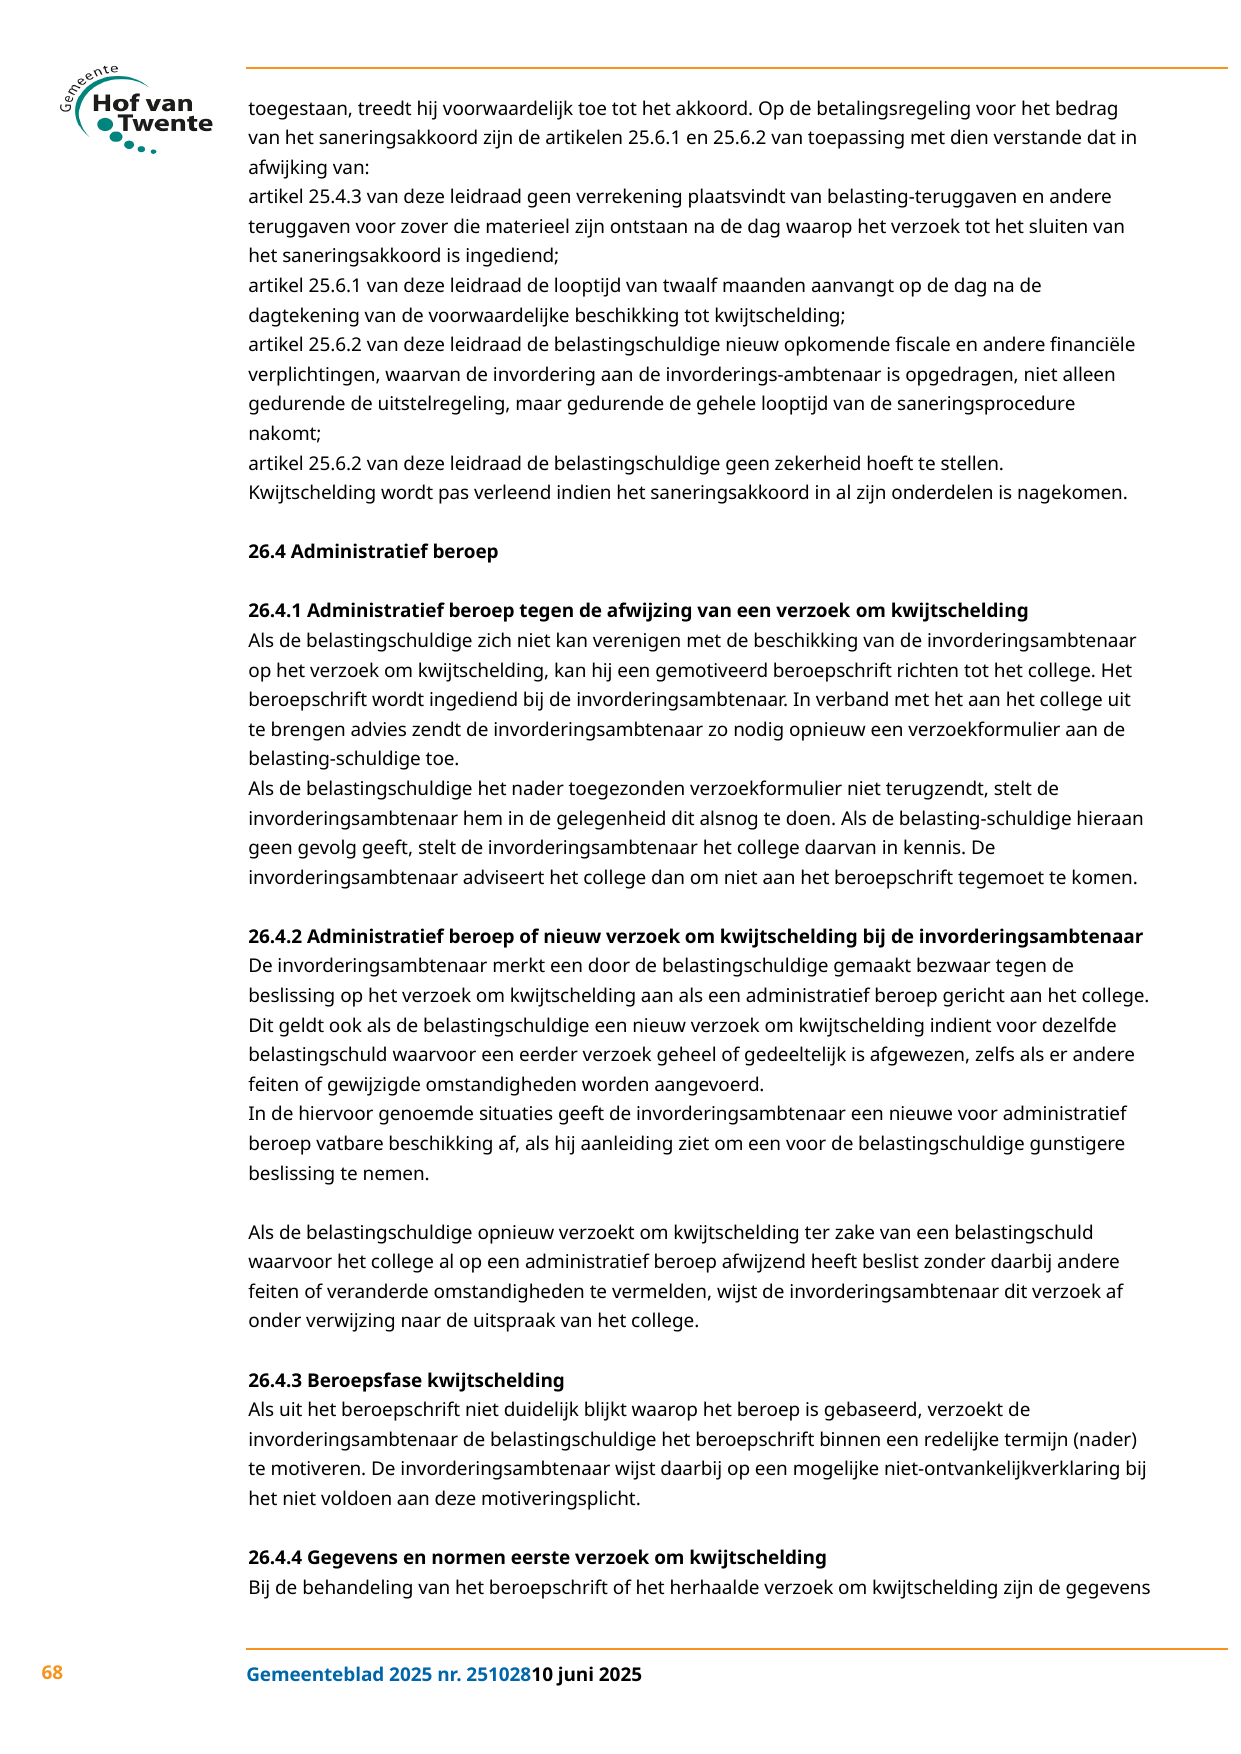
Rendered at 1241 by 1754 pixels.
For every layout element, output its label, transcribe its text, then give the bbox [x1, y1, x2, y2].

text Bij de behandeling van het beroepschrift of het herhaalde verzoek om kwijtschelding zijn de gegevens [248, 1574, 1152, 1600]
text In de hiervoor genoemde situaties geeft de invorderingsambtenaar een nieuwe voor administratief beroep vatbare beschikking af, als hij aanleiding ziet om een voor de belastingschuldige gunstigere beslissing te nemen. [248, 1101, 1152, 1186]
text 26.4.2 Administratief beroep of nieuw verzoek om kwijtschelding bij de invorderingsambtenaar [248, 923, 1152, 949]
text artikel 25.6.2 van deze leidraad de belastingschuldige nieuw opkomende fiscale en andere financiële verplichtingen, waarvan de invordering aan de invorderings-ambtenaar is opgedragen, niet alleen gedurende de uitstelregeling, maar gedurende de gehele looptijd van de saneringsprocedure nakomt; [248, 331, 1152, 446]
text 26.4.1 Administratief beroep tegen de afwijzing van een verzoek om kwijtschelding [248, 598, 1152, 623]
text 26.4.3 Beroepsfase kwijtschelding [248, 1367, 1152, 1393]
text De invorderingsambtenaar merkt een door de belastingschuldige gemaakt bezwaar tegen de beslissing op het verzoek om kwijtschelding aan als een administratief beroep gericht aan het college. Dit geldt ook als de belastingschuldige een nieuw verzoek om kwijtschelding indient voor dezelfde belastingschuld waarvoor een eerder verzoek geheel of gedeeltelijk is afgewezen, zelfs als er andere feiten of gewijzigde omstandigheden worden aangevoerd. [248, 953, 1152, 1097]
text Als de belastingschuldige zich niet kan verenigen met de beschikking van de invorderingsambtenaar op het verzoek om kwijtschelding, kan hij een gemotiveerd beroepschrift richten tot het college. Het beroepschrift wordt ingediend bij de invorderingsambtenaar. In verband met het aan het college uit te brengen advies zendt de invorderingsambtenaar zo nodig opnieuw een verzoekformulier aan de belasting-schuldige toe. [248, 627, 1152, 771]
text 26.4 Administratief beroep [248, 538, 1152, 564]
text artikel 25.6.1 van deze leidraad de looptijd van twaalf maanden aanvangt op de dag na de dagtekening van de voorwaardelijke beschikking tot kwijtschelding; [248, 272, 1152, 328]
text artikel 25.4.3 van deze leidraad geen verrekening plaatsvindt van belasting-teruggaven en andere teruggaven voor zover die materieel zijn ontstaan na de dag waarop het verzoek tot het sluiten van het saneringsakkoord is ingediend; [248, 183, 1152, 268]
text toegestaan, treedt hij voorwaardelijk toe tot het akkoord. Op de betalingsregeling voor het bedrag van het saneringsakkoord zijn de artikelen 25.6.1 en 25.6.2 van toepassing met dien verstande dat in afwijking van: [248, 95, 1152, 180]
text Als uit het beroepschrift niet duidelijk blijkt waarop het beroep is gebaseerd, verzoekt de invorderingsambtenaar de belastingschuldige het beroepschrift binnen een redelijke termijn (nader) te motiveren. De invorderingsambtenaar wijst daarbij op een mogelijke niet-ontvankelijkverklaring bij het niet voldoen aan deze motiveringsplicht. [248, 1396, 1152, 1511]
text Als de belastingschuldige opnieuw verzoekt om kwijtschelding ter zake van een belastingschuld waarvoor het college al op een administratief beroep afwijzend heeft beslist zonder daarbij andere feiten of veranderde omstandigheden te vermelden, wijst de invorderingsambtenaar dit verzoek af onder verwijzing naar de uitspraak van het college. [248, 1219, 1152, 1333]
text Kwijtschelding wordt pas verleend indien het saneringsakkoord in al zijn onderdelen is nagekomen. [248, 479, 1152, 505]
text Als de belastingschuldige het nader toegezonden verzoekformulier niet terugzendt, stelt de invorderingsambtenaar hem in de gelegenheid dit alsnog te doen. Als de belasting-schuldige hieraan geen gevolg geeft, stelt de invorderingsambtenaar het college daarvan in kennis. De invorderingsambtenaar adviseert het college dan om niet aan het beroepschrift tegemoet te komen. [248, 775, 1152, 890]
text artikel 25.6.2 van deze leidraad de belastingschuldige geen zekerheid hoeft te stellen. [248, 450, 1152, 476]
picture [41, 47, 231, 172]
text 26.4.4 Gegevens en normen eerste verzoek om kwijtschelding [248, 1544, 1152, 1570]
